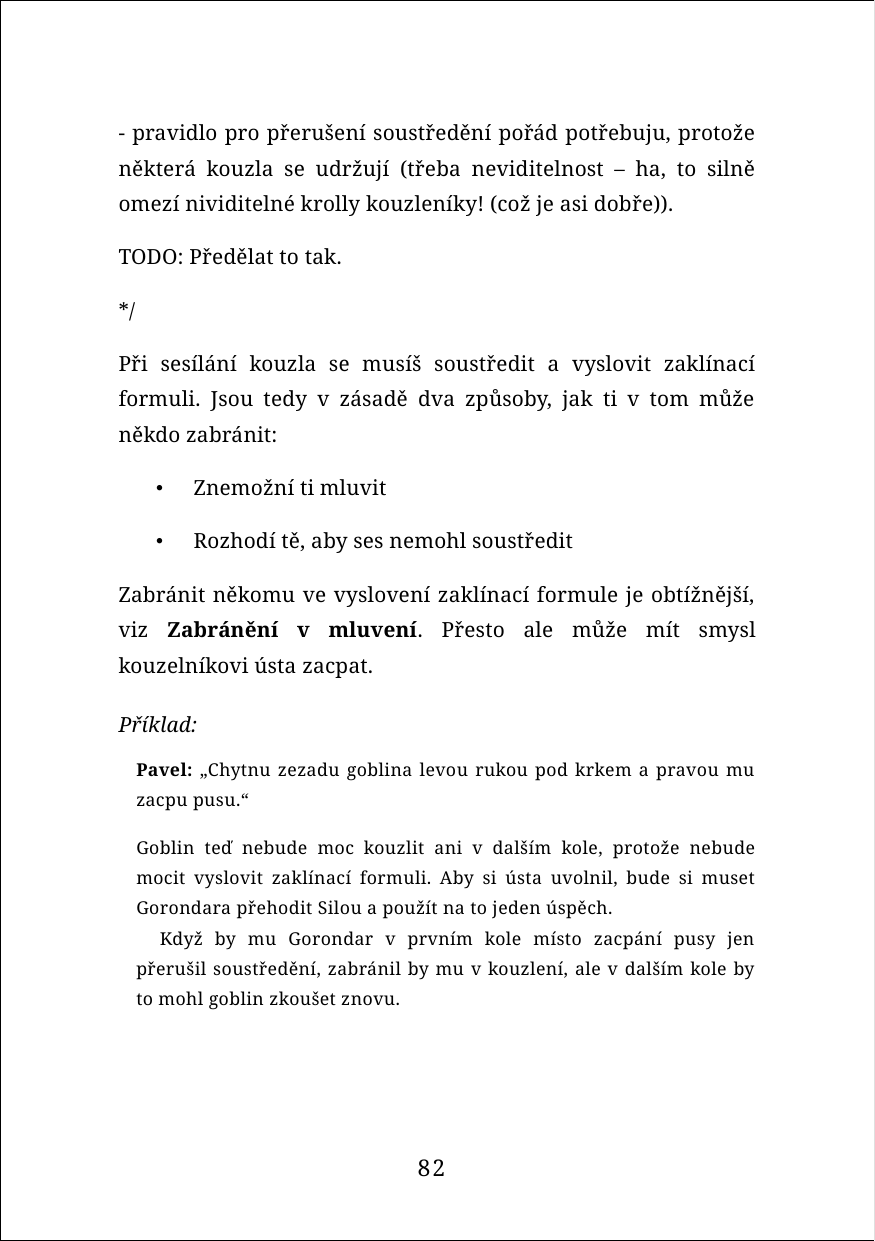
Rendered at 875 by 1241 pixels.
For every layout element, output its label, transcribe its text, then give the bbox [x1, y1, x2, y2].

text Pavel: „Chytnu zezadu goblina levou rukou pod krkem a pravou mu zacpu pusu.“ [136, 757, 756, 812]
text TODO: Předělat to tak. [118, 242, 756, 271]
text Zabránit někomu ve vyslovení zaklínací formule je obtížnější, viz Zabránění v mluvení. Přesto ale může mít smysl kouzelníkovi ústa zacpat. [118, 580, 756, 679]
text Goblin teď nebude moc kouzlit ani v dalším kole, protože nebude mocit vyslovit zaklínací formuli. Aby si ústa uvolnil, bude si muset Gorondara přehodit Silou a použít na to jeden úspěch. Když by mu Gorondar v prvním kole místo zacpání pusy jen přerušil soustředění, zabránil by mu v kouzlení, ale v dalším kole by to mohl goblin zkoušet znovu. [136, 835, 756, 1011]
text - pravidlo pro přerušení soustředění pořád potřebuju, protože některá kouzla se udržují (třeba neviditelnost – ha, to silně omezí nividitelné krolly kouzleníky! (což je asi dobře)). [118, 118, 756, 218]
list Rozhodí tě, aby ses nemohl soustředit [156, 526, 756, 555]
text */ [118, 296, 756, 324]
list Znemožní ti mluvit [156, 473, 756, 502]
text Při sesílání kouzla se musíš soustředit a vyslovit zaklínací formuli. Jsou tedy v zásadě dva způsoby, jak ti v tom může někdo zabránit: [118, 349, 756, 448]
text Příklad: [118, 710, 756, 738]
